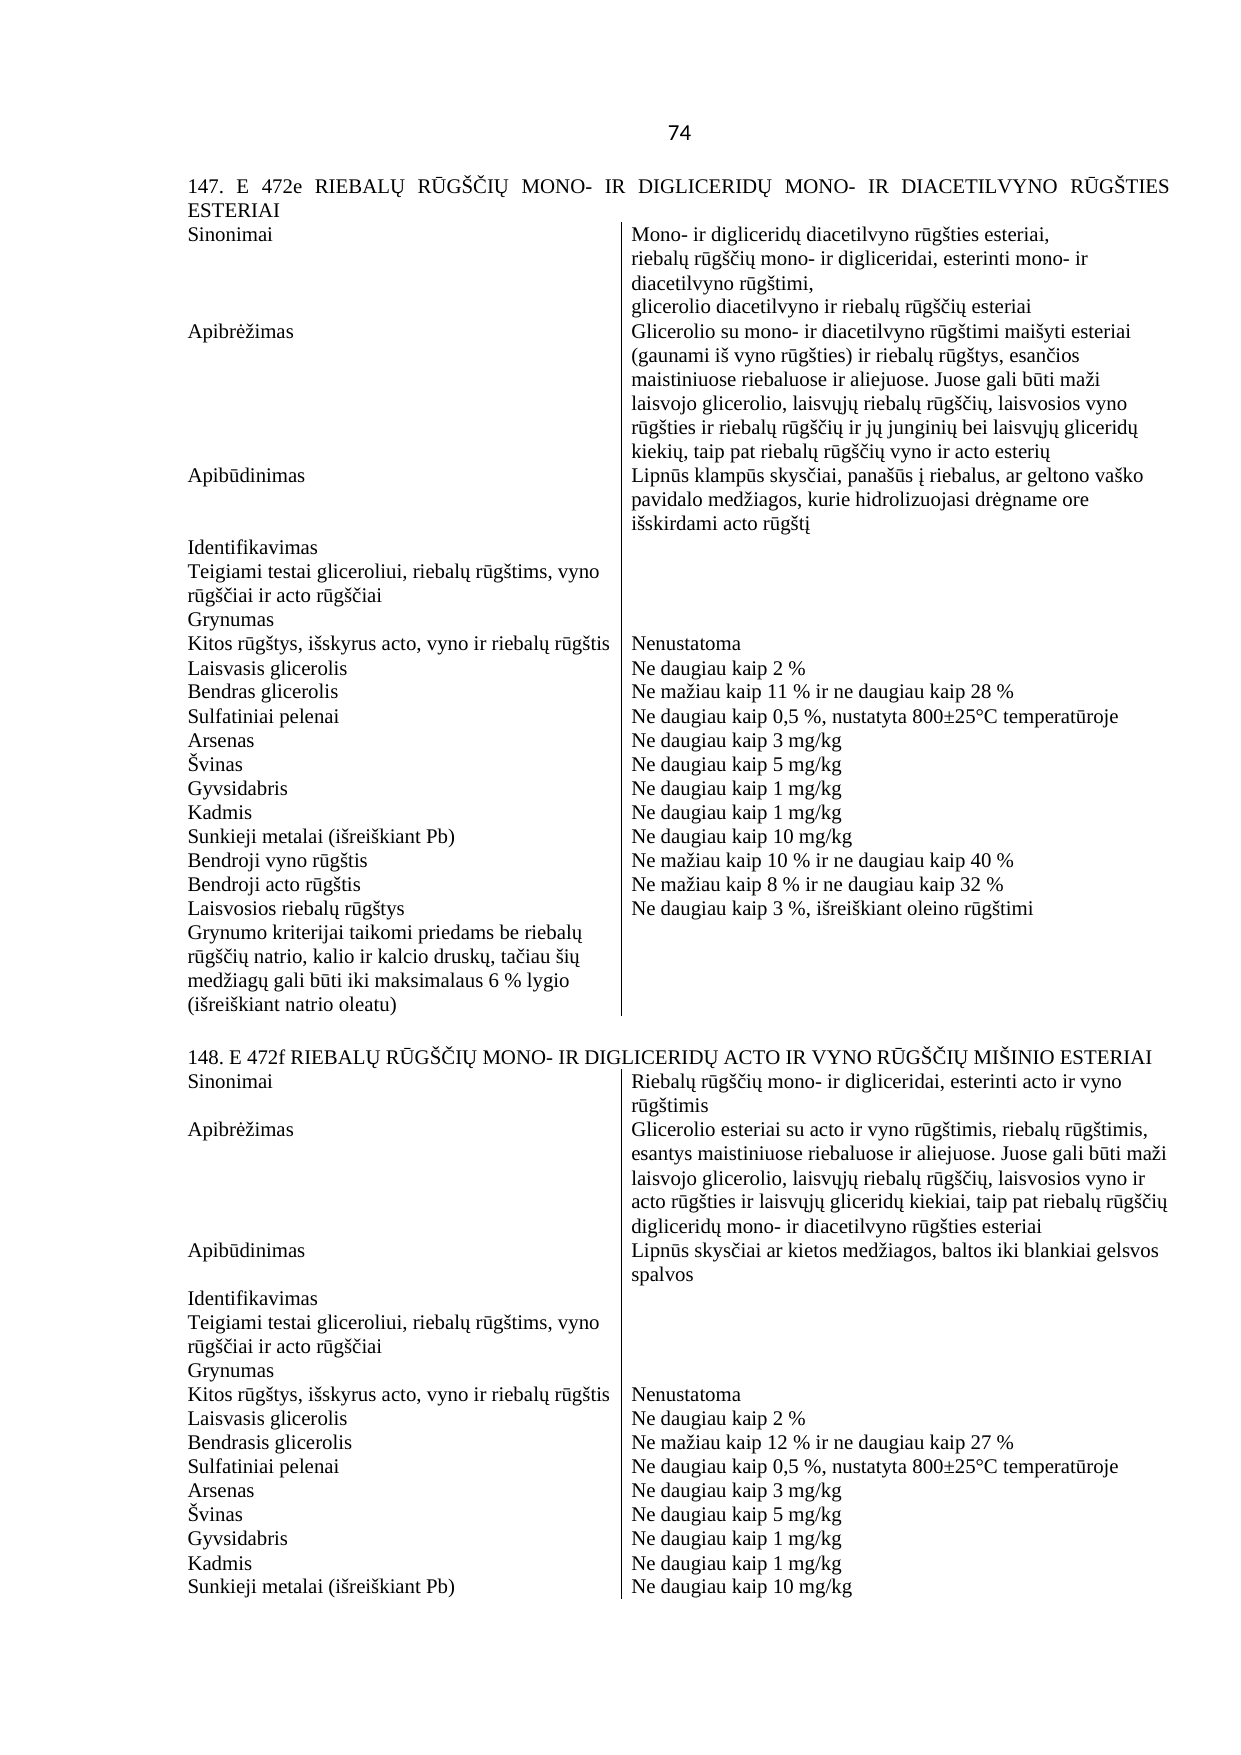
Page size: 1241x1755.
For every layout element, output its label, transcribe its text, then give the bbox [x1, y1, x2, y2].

table_cell Gyvsidabris [177, 1526, 621, 1550]
table_cell Apibūdinimas [177, 1238, 621, 1286]
table_cell Ne mažiau kaip 10 % ir ne daugiau kaip 40 % [622, 848, 1181, 872]
table_cell Kitos rūgštys, išskyrus acto, vyno ir riebalų rūgštis [177, 1382, 621, 1406]
table_cell Ne daugiau kaip 1 mg/kg [622, 1550, 1181, 1574]
table_cell Kitos rūgštys, išskyrus acto, vyno ir riebalų rūgštis [177, 631, 621, 655]
table_cell [622, 559, 1181, 607]
table_cell Ne daugiau kaip 1 mg/kg [622, 800, 1181, 824]
table_cell Nenustatoma [622, 1382, 1181, 1406]
table_cell Identifikavimas [177, 1286, 621, 1310]
table_cell Riebalų rūgščių mono- ir digliceridai, esterinti acto ir vyno rūgštimis [622, 1069, 1181, 1117]
table_cell Sunkieji metalai (išreiškiant Pb) [177, 824, 621, 848]
table_cell Ne daugiau kaip 3 mg/kg [622, 728, 1181, 752]
table_cell Ne daugiau kaip 3 mg/kg [622, 1478, 1181, 1502]
table_cell Ne daugiau kaip 0,5 %, nustatyta 800±25°C temperatūroje [622, 1454, 1181, 1478]
table_cell Glicerolio esteriai su acto ir vyno rūgštimis, riebalų rūgštimis, esantys maistiniuose riebaluose ir aliejuose. Juose gali būti maži laisvojo glicerolio, laisvųjų riebalų rūgščių, laisvosios vyno ir acto rūgšties ir laisvųjų gliceridų kiekiai, taip pat riebalų rūgščių digliceridų mono- ir diacetilvyno rūgšties esteriai [622, 1117, 1181, 1238]
table_cell Teigiami testai gliceroliui, riebalų rūgštims, vyno rūgščiai ir acto rūgščiai [177, 1310, 621, 1358]
table_cell Arsenas [177, 728, 621, 752]
table_cell Bendrasis glicerolis [177, 1430, 621, 1454]
table_cell Bendras glicerolis [177, 680, 621, 703]
table_cell Sunkieji metalai (išreiškiant Pb) [177, 1575, 621, 1598]
table_cell Lipnūs skysčiai ar kietos medžiagos, baltos iki blankiai gelsvos spalvos [622, 1238, 1181, 1286]
table_cell Laisvasis glicerolis [177, 655, 621, 679]
table_cell Apibrėžimas [177, 1117, 621, 1238]
table_cell Gyvsidabris [177, 776, 621, 800]
table_cell Ne daugiau kaip 0,5 %, nustatyta 800±25°C temperatūroje [622, 704, 1181, 728]
table_cell Ne daugiau kaip 5 mg/kg [622, 1502, 1181, 1526]
table_cell Teigiami testai gliceroliui, riebalų rūgštims, vyno rūgščiai ir acto rūgščiai [177, 559, 621, 607]
table_cell Bendroji vyno rūgštis [177, 848, 621, 872]
table_cell Apibrėžimas [177, 319, 621, 463]
table_cell Švinas [177, 1502, 621, 1526]
table_header 148. E 472f RIEBALŲ RŪGŠČIŲ MONO- IR DIGLICERIDŲ ACTO IR VYNO RŪGŠČIŲ MIŠINIO ESTERIAI [177, 1045, 1181, 1069]
table_cell [622, 607, 1181, 631]
table_cell Sulfatiniai pelenai [177, 704, 621, 728]
table_cell Bendroji acto rūgštis [177, 872, 621, 896]
table_cell [622, 920, 1181, 1016]
table_cell Kadmis [177, 800, 621, 824]
table_header 147. E 472e RIEBALŲ RŪGŠČIŲ MONO- IR DIGLICERIDŲ MONO- IR DIACETILVYNO RŪGŠTIES ESTERIAI [177, 174, 1181, 222]
table_cell Ne mažiau kaip 11 % ir ne daugiau kaip 28 % [622, 680, 1181, 703]
table_cell [622, 1310, 1181, 1358]
table_cell Sinonimai [177, 222, 621, 318]
table_cell Ne daugiau kaip 1 mg/kg [622, 1526, 1181, 1550]
table_cell [622, 535, 1181, 559]
table_cell Identifikavimas [177, 535, 621, 559]
table_cell Ne daugiau kaip 10 mg/kg [622, 1575, 1181, 1598]
table_cell Švinas [177, 752, 621, 776]
table_cell Sinonimai [177, 1069, 621, 1117]
table_cell Grynumas [177, 607, 621, 631]
table_cell Grynumo kriterijai taikomi priedams be riebalų rūgščių natrio, kalio ir kalcio druskų, tačiau šių medžiagų gali būti iki maksimalaus 6 % lygio (išreiškiant natrio oleatu) [177, 920, 621, 1016]
table_cell Laisvasis glicerolis [177, 1406, 621, 1430]
table_cell Ne daugiau kaip 1 mg/kg [622, 776, 1181, 800]
table_cell Laisvosios riebalų rūgštys [177, 896, 621, 920]
table_cell Apibūdinimas [177, 463, 621, 535]
table_cell Ne daugiau kaip 3 %, išreiškiant oleino rūgštimi [622, 896, 1181, 920]
table_cell Lipnūs klampūs skysčiai, panašūs į riebalus, ar geltono vaško pavidalo medžiagos, kurie hidrolizuojasi drėgname ore išskirdami acto rūgštį [622, 463, 1181, 535]
table_cell [622, 1286, 1181, 1310]
table_cell Glicerolio su mono- ir diacetilvyno rūgštimi maišyti esteriai (gaunami iš vyno rūgšties) ir riebalų rūgštys, esančios maistiniuose riebaluose ir aliejuose. Juose gali būti maži laisvojo glicerolio, laisvųjų riebalų rūgščių, laisvosios vyno rūgšties ir riebalų rūgščių ir jų junginių bei laisvųjų gliceridų kiekių, taip pat riebalų rūgščių vyno ir acto esterių [622, 319, 1181, 463]
table_cell Ne daugiau kaip 5 mg/kg [622, 752, 1181, 776]
table_cell Ne mažiau kaip 12 % ir ne daugiau kaip 27 % [622, 1430, 1181, 1454]
table_cell Ne daugiau kaip 10 mg/kg [622, 824, 1181, 848]
table_cell Mono- ir digliceridų diacetilvyno rūgšties esteriai, riebalų rūgščių mono- ir digliceridai, esterinti mono- ir diacetilvyno rūgštimi, glicerolio diacetilvyno ir riebalų rūgščių esteriai [622, 222, 1181, 318]
table_cell Ne mažiau kaip 8 % ir ne daugiau kaip 32 % [622, 872, 1181, 896]
table_cell [622, 1358, 1181, 1382]
table_cell Ne daugiau kaip 2 % [622, 655, 1181, 679]
table_cell Grynumas [177, 1358, 621, 1382]
table_cell Sulfatiniai pelenai [177, 1454, 621, 1478]
table_cell Nenustatoma [622, 631, 1181, 655]
table_cell Ne daugiau kaip 2 % [622, 1406, 1181, 1430]
table_cell Kadmis [177, 1550, 621, 1574]
table_cell Arsenas [177, 1478, 621, 1502]
